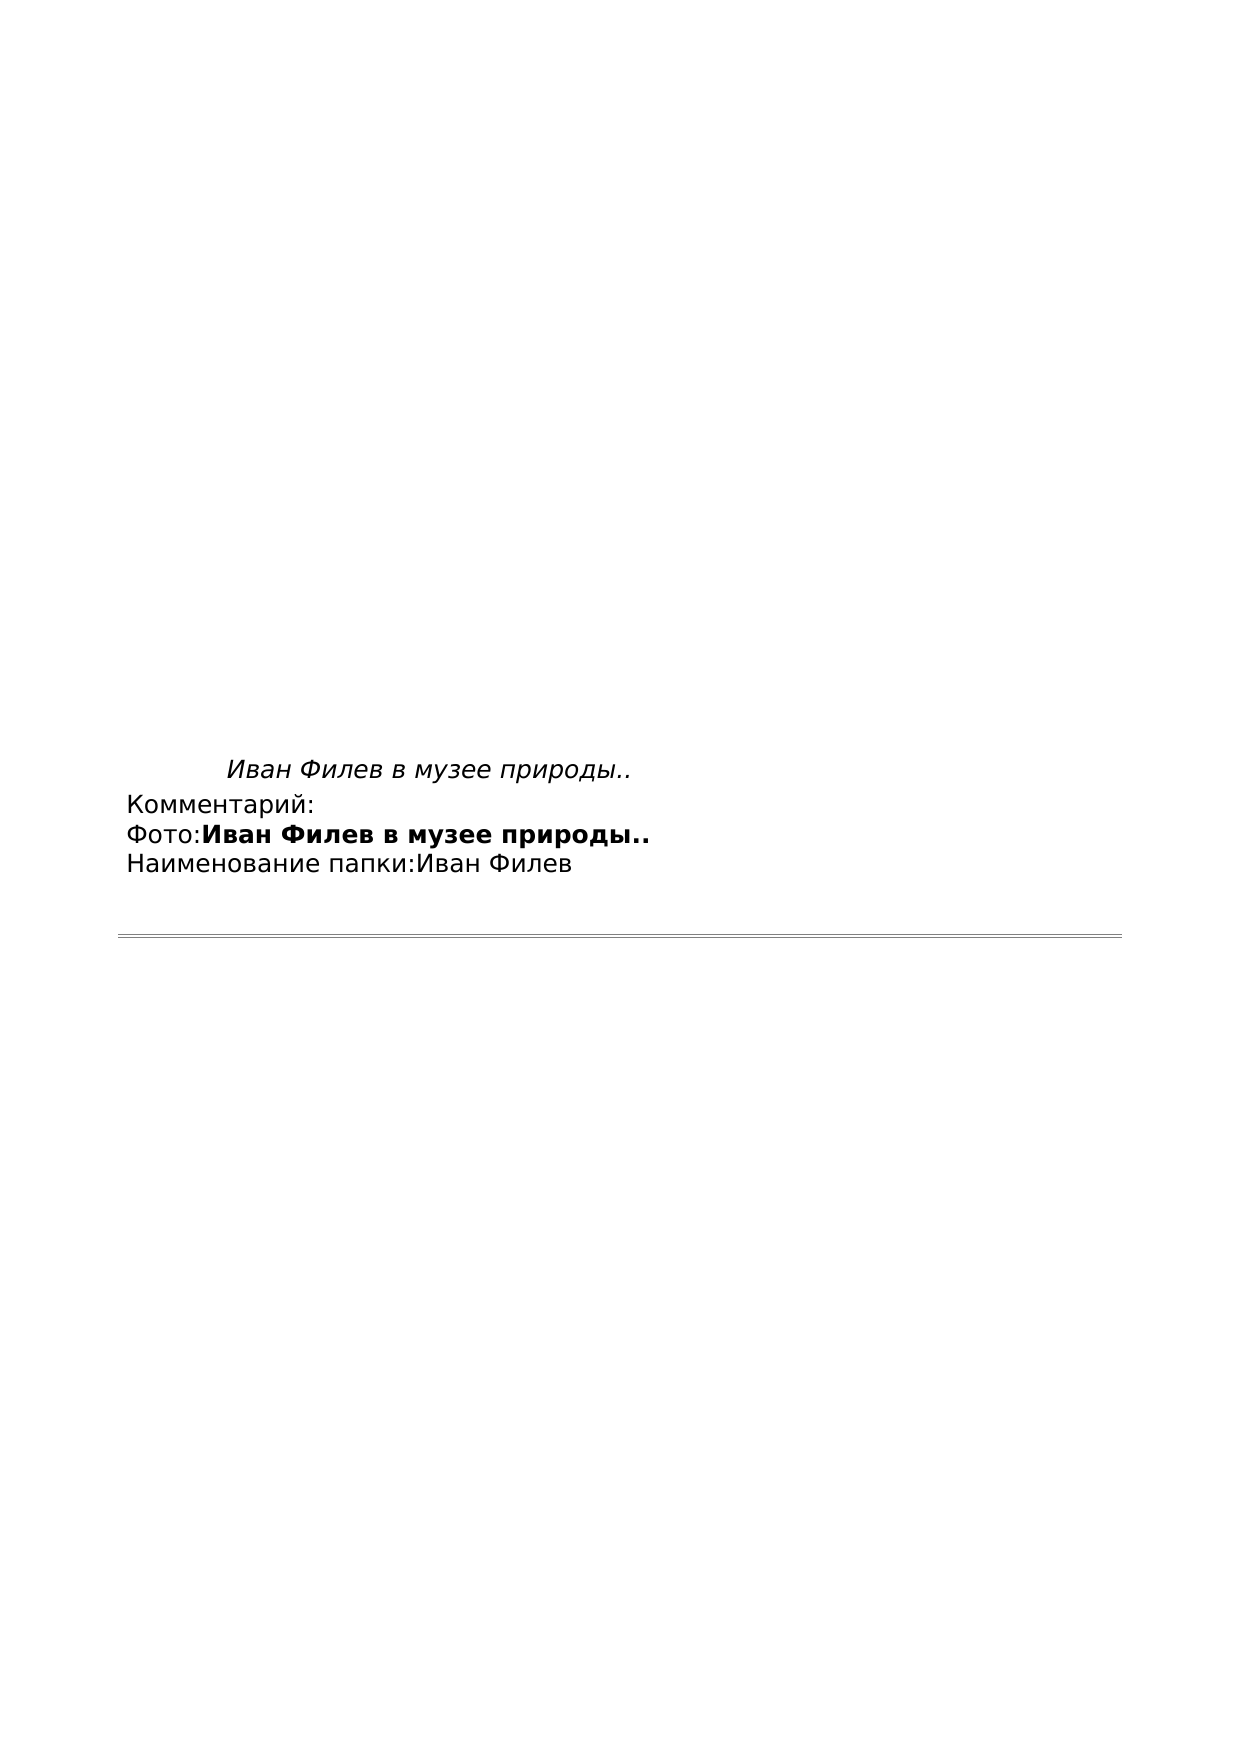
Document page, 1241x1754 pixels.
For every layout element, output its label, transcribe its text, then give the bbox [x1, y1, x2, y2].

text Комментарий: Фото:Иван Филев в музее природы.. Наименование папки:Иван Филев [118, 118, 1122, 907]
text Иван Филев в музее природы.. [118, 131, 743, 785]
